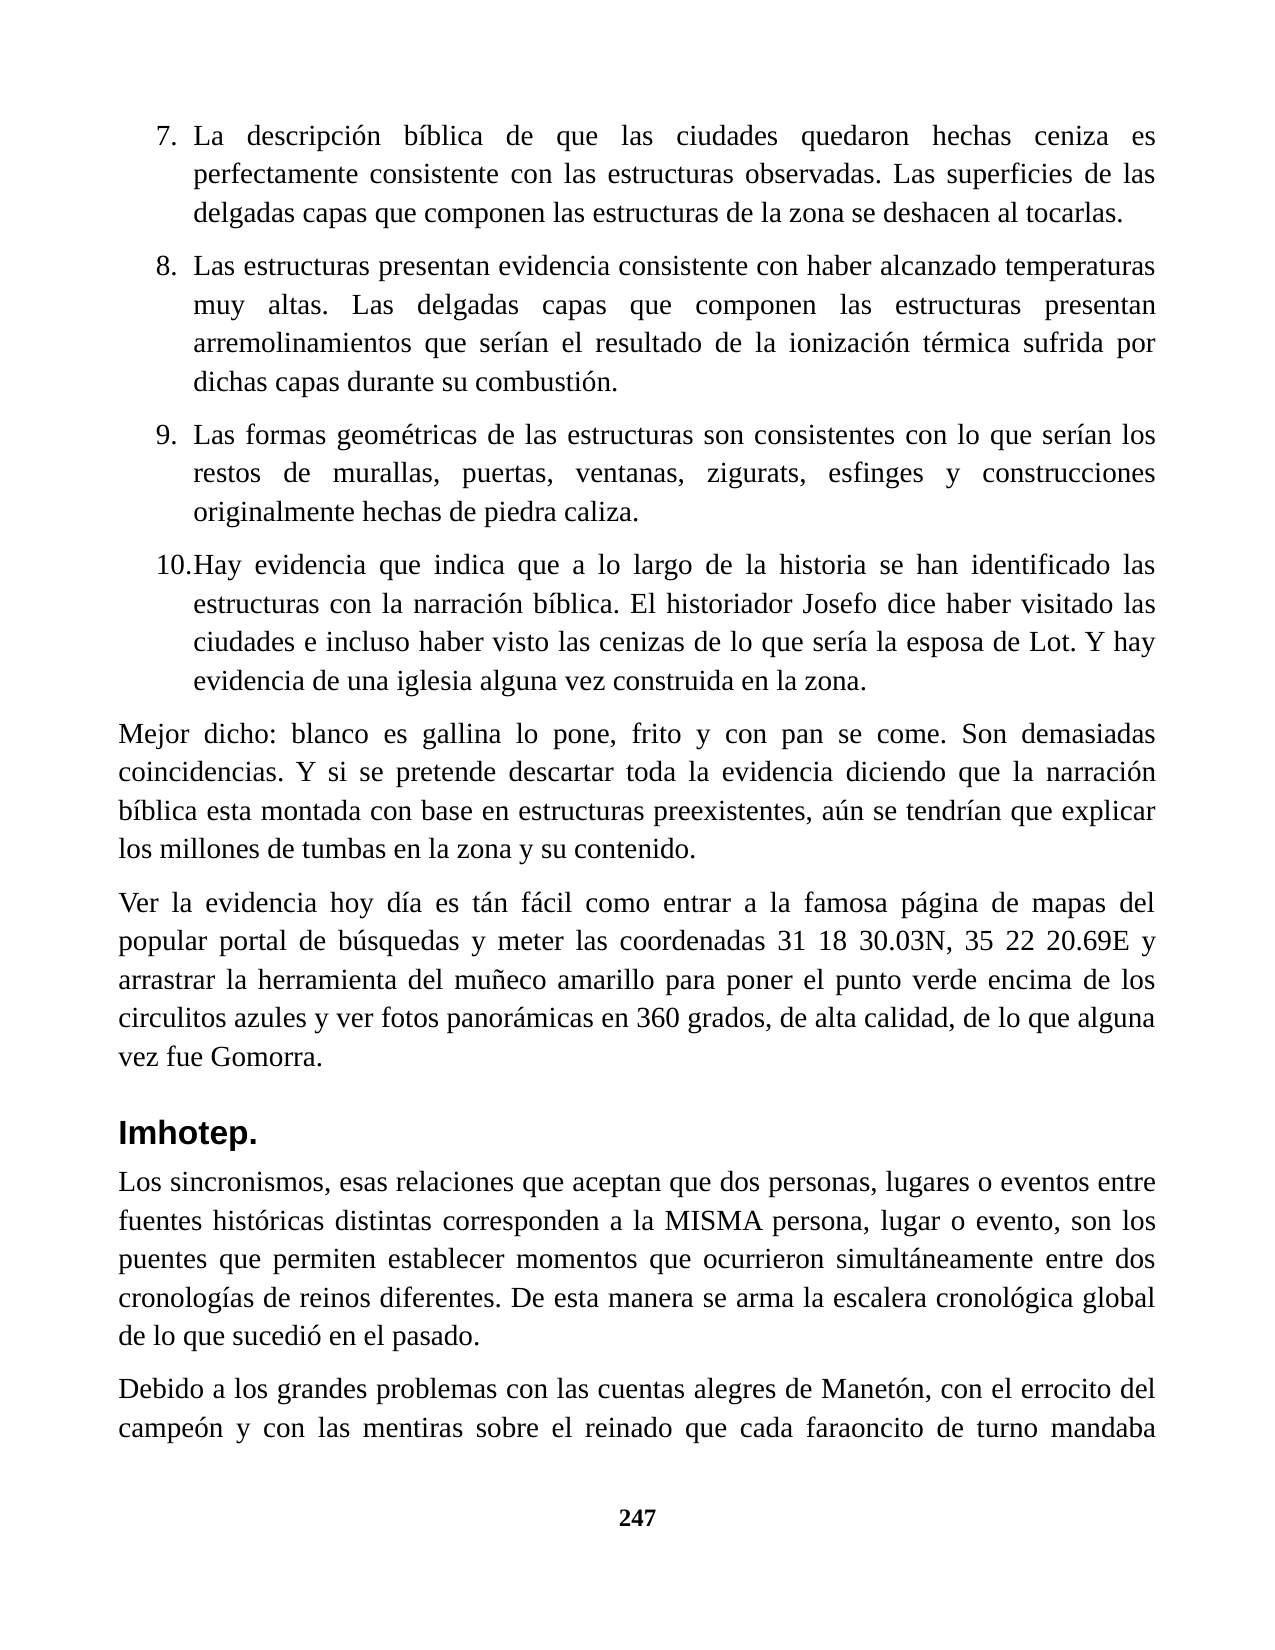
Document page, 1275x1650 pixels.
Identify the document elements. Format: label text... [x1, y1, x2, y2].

list La descripción bíblica de que las ciudades quedaron hechas ceniza es perfectamente consistente con las estructuras observadas. Las superficies de las delgadas capas que componen las estructuras de la zona se deshacen al tocarlas. [156, 118, 1157, 229]
text Ver la evidencia hoy día es tán fácil como entrar a la famosa página de mapas del popular portal de búsquedas y meter las coordenadas 31 18 30.03N, 35 22 20.69E y arrastrar la herramienta del muñeco amarillo para poner el punto verde encima de los circulitos azules y ver fotos panorámicas en 360 grados, de alta calidad, de lo que alguna vez fue Gomorra. [118, 885, 1157, 1072]
text Debido a los grandes problemas con las cuentas alegres de Manetón, con el errocito del campeón y con las mentiras sobre el reinado que cada faraoncito de turno mandaba [118, 1371, 1157, 1443]
list Las estructuras presentan evidencia consistente con haber alcanzado temperaturas muy altas. Las delgadas capas que componen las estructuras presentan arremolinamientos que serían el resultado de la ionización térmica sufrida por dichas capas durante su combustión. [156, 248, 1157, 397]
text Los sincronismos, esas relaciones que aceptan que dos personas, lugares o eventos entre fuentes históricas distintas corresponden a la MISMA persona, lugar o evento, son los puentes que permiten establecer momentos que ocurrieron simultáneamente entre dos cronologías de reinos diferentes. De esta manera se arma la escalera cronológica global de lo que sucedió en el pasado. [118, 1164, 1157, 1352]
list Las formas geométricas de las estructuras son consistentes con lo que serían los restos de murallas, puertas, ventanas, zigurats, esfinges y construcciones originalmente hechas de piedra caliza. [156, 417, 1157, 528]
subtitle Imhotep. [118, 1113, 1157, 1152]
text Mejor dicho: blanco es gallina lo pone, frito y con pan se come. Son demasiadas coincidencias. Y si se pretende descartar toda la evidencia diciendo que la narración bíblica esta montada con base en estructuras preexistentes, aún se tendrían que explicar los millones de tumbas en la zona y su contenido. [118, 716, 1157, 865]
list Hay evidencia que indica que a lo largo de la historia se han identificado las estructuras con la narración bíblica. El historiador Josefo dice haber visitado las ciudades e incluso haber visto las cenizas de lo que sería la esposa de Lot. Y hay evidencia de una iglesia alguna vez construida en la zona. [156, 547, 1157, 696]
